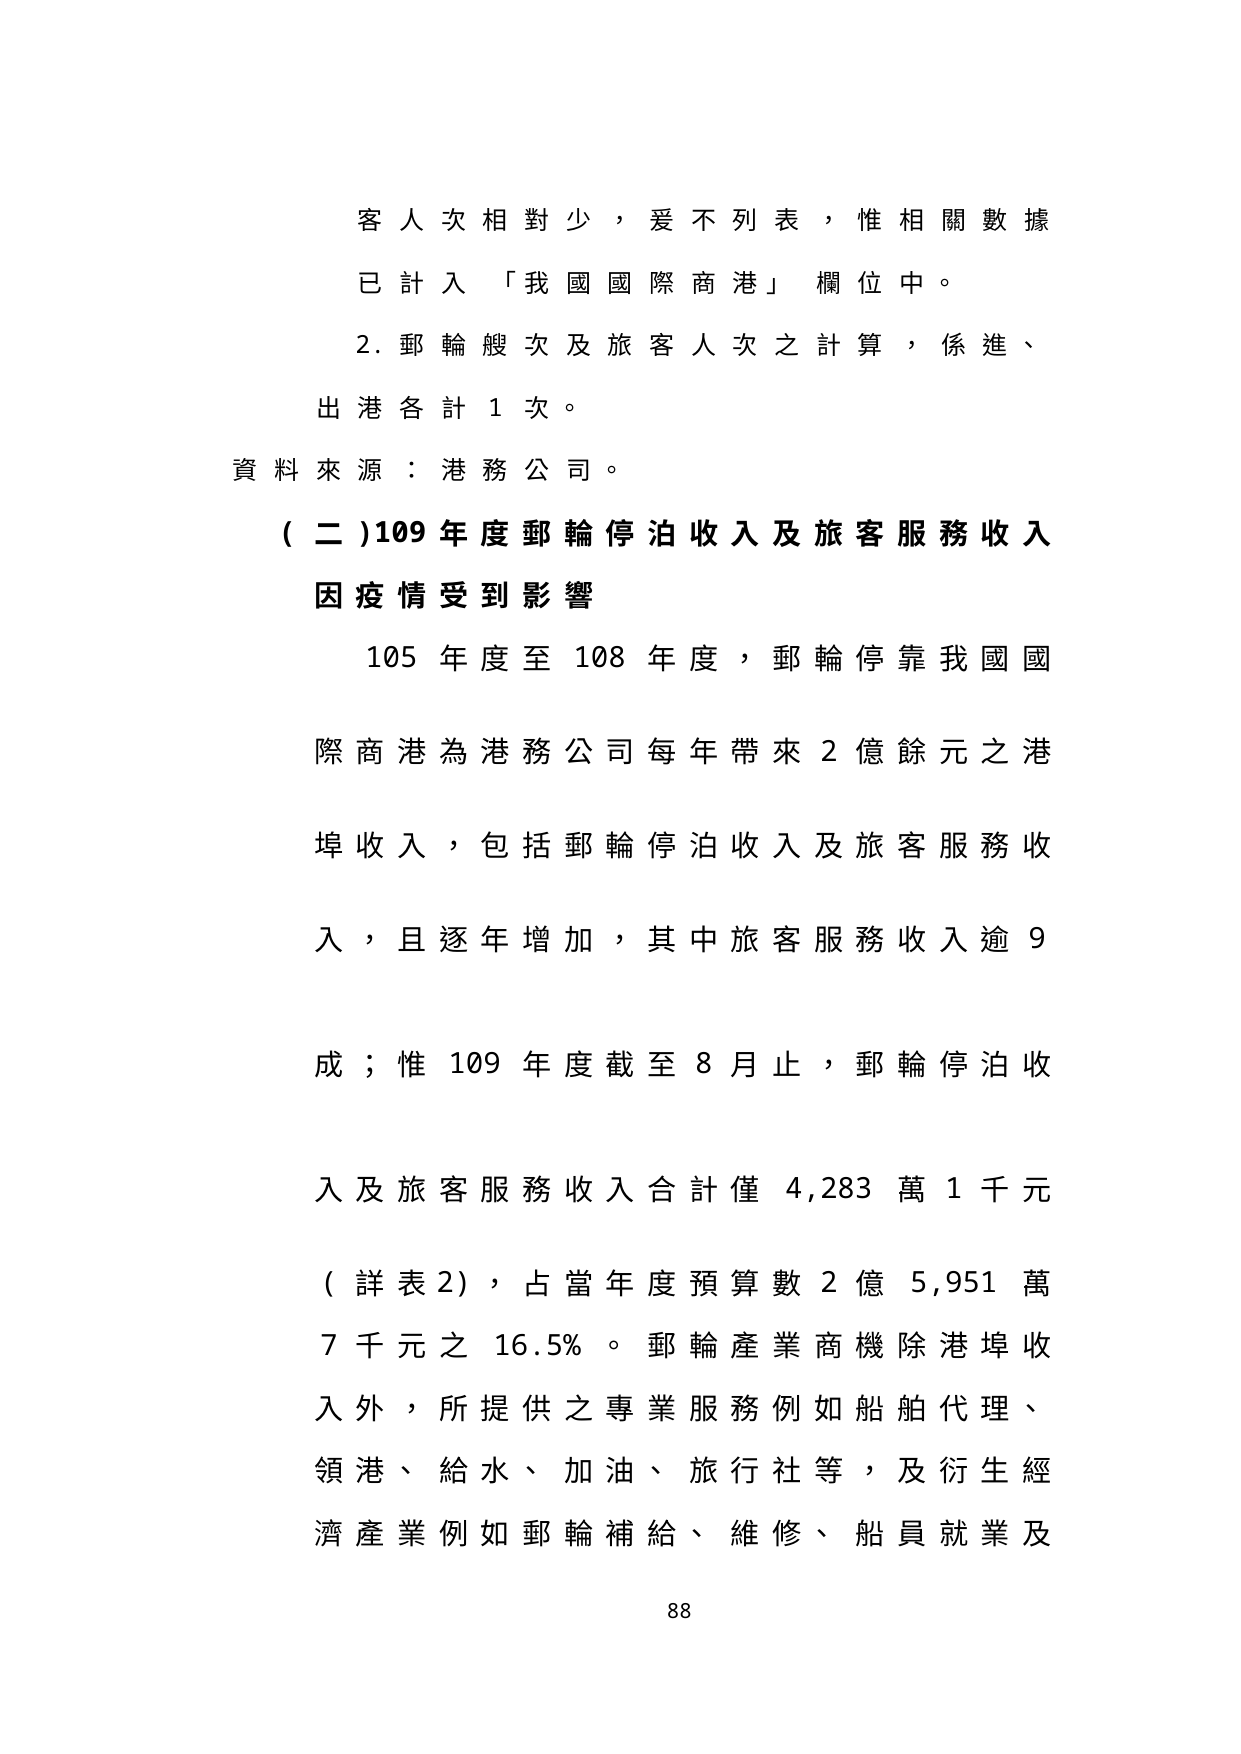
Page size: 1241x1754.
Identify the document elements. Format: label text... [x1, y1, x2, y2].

text (二)109年度郵輪停泊收入及旅客服務收入因疫情受到影響 [242, 490, 1058, 615]
text 2.郵輪艘次及旅客人次之計算，係進、出港各計1次。 [305, 302, 1058, 427]
text 客人次相對少，爰不列表，惟相關數據已計入「我國國際商港」欄位中。 [181, 177, 1058, 302]
text 資料來源：港務公司。 [184, 427, 1058, 490]
text 105年度至108年度，郵輪停靠我國國際商港為港務公司每年帶來2億餘元之港埠收入，包括郵輪停泊收入及旅客服務收入，且逐年增加，其中旅客服務收入逾9成；惟109年度截至8月止，郵輪停泊收入及旅客服務收入合計僅4,283萬1千元(詳表2)，占當年度預算數2億5,951萬7千元之16.5%。郵輪產業商機除港埠收入外，所提供之專業服務例如船舶代理、領港、給水、加油、旅行社等，及衍生經濟產業例如郵輪補給、維修、船員就業及 [271, 615, 1058, 1552]
